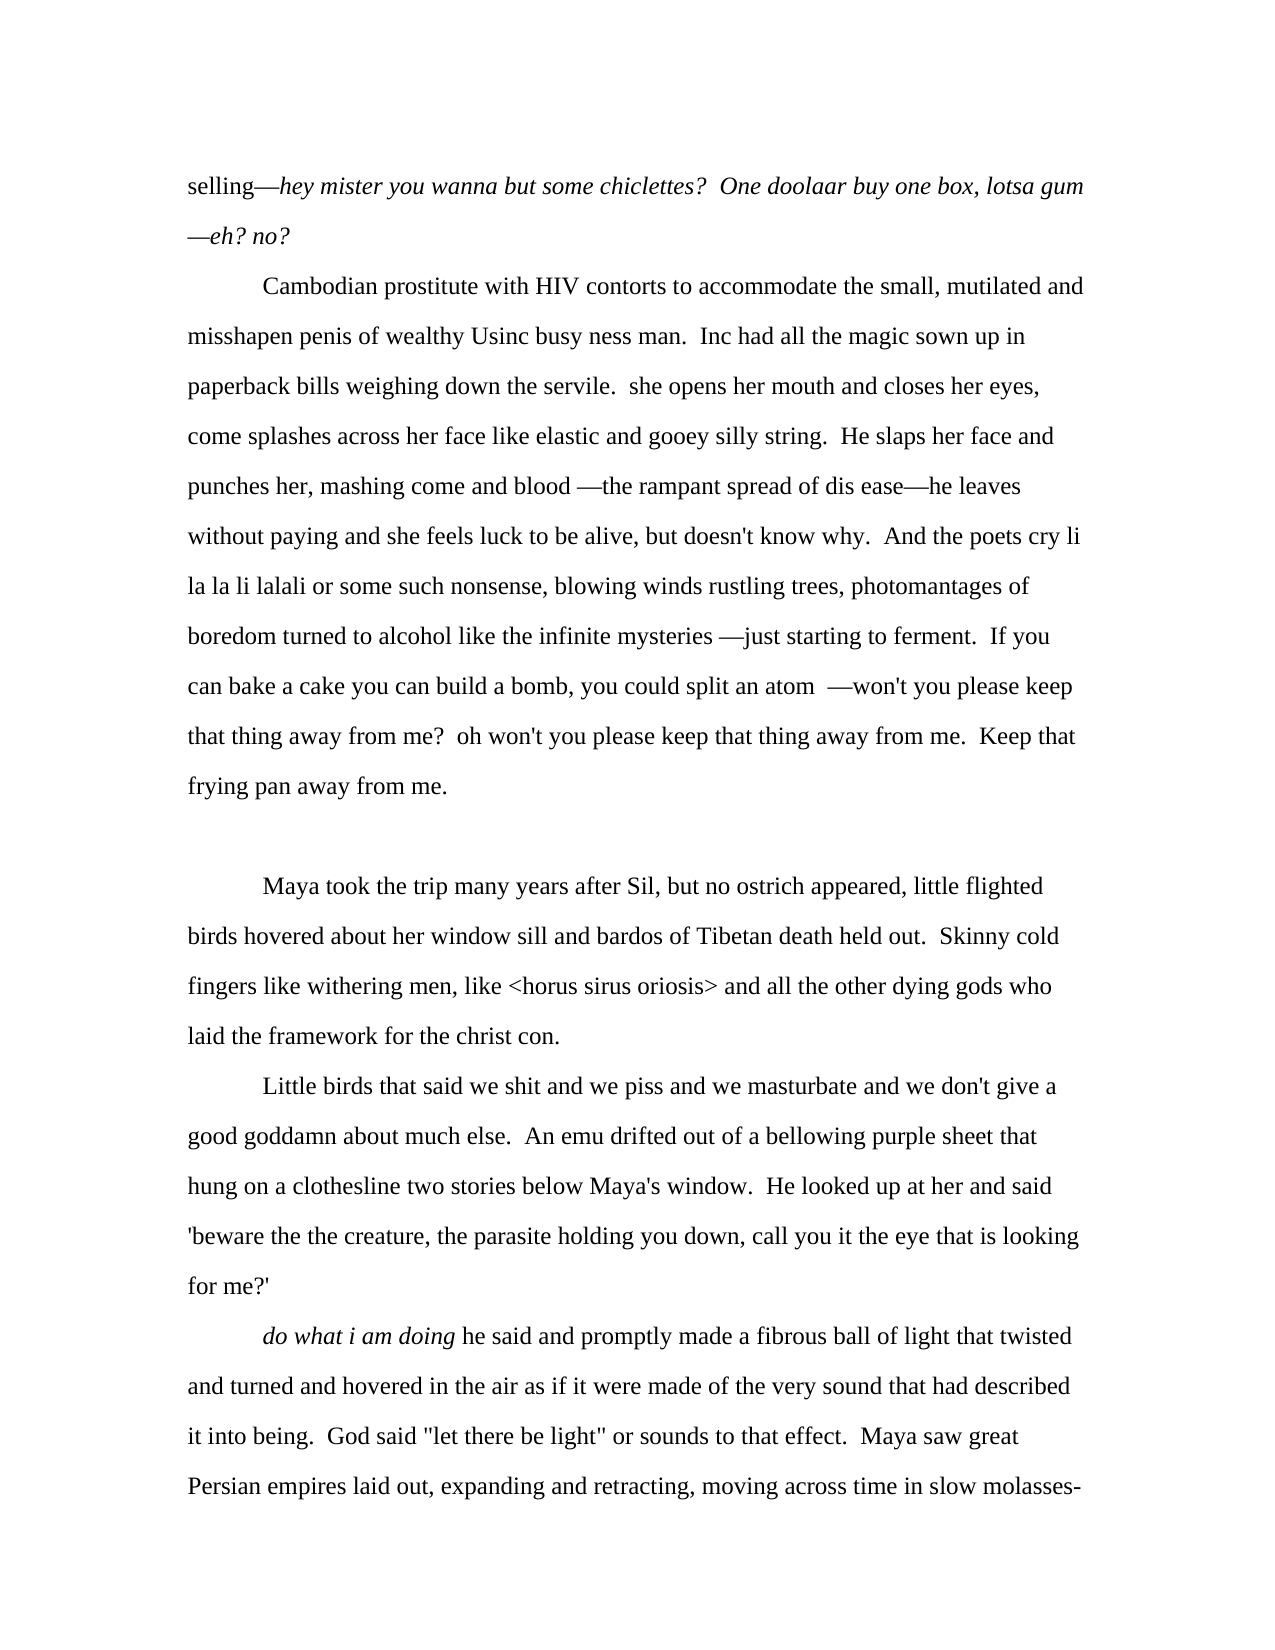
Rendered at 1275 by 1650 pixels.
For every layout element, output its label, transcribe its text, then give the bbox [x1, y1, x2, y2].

text Little birds that said we shit and we piss and we masturbate and we don't give a good goddamn about much else. An emu drifted out of a bellowing purple sheet that hung on a clothesline two stories below Maya's window. He looked up at her and said 'beware the the creature, the parasite holding you down, call you it the eye that is looking for me?' [187, 1050, 1087, 1300]
text Cambodian prostitute with HIV contorts to accommodate the small, mutilated and misshapen penis of wealthy Usinc busy ness man. Inc had all the magic sown up in paperback bills weighing down the servile. she opens her mouth and closes her eyes, come splashes across her face like elastic and gooey silly string. He slaps her face and punches her, mashing come and blood —the rampant spread of dis ease—he leaves without paying and she feels luck to be alive, but doesn't know why. And the poets cry li la la li lalali or some such nonsense, blowing winds rustling trees, photomantages of boredom turned to alcohol like the infinite mysteries —just starting to ferment. If you can bake a cake you can build a bomb, you could split an atom —won't you please keep that thing away from me? oh won't you please keep that thing away from me. Keep that frying pan away from me. [187, 250, 1087, 800]
text do what i am doing he said and promptly made a fibrous ball of light that twisted and turned and hovered in the air as if it were made of the very sound that had described it into being. God said "let there be light" or sounds to that effect. Maya saw great Persian empires laid out, expanding and retracting, moving across time in slow molasses- [187, 1300, 1087, 1500]
text selling—hey mister you wanna but some chiclettes? One doolaar buy one box, lotsa gum —eh? no? [187, 150, 1087, 250]
text Maya took the trip many years after Sil, but no ostrich appeared, little flighted birds hovered about her window sill and bardos of Tibetan death held out. Skinny cold fingers like withering men, like <horus sirus oriosis> and all the other dying gods who laid the framework for the christ con. [187, 850, 1087, 1050]
